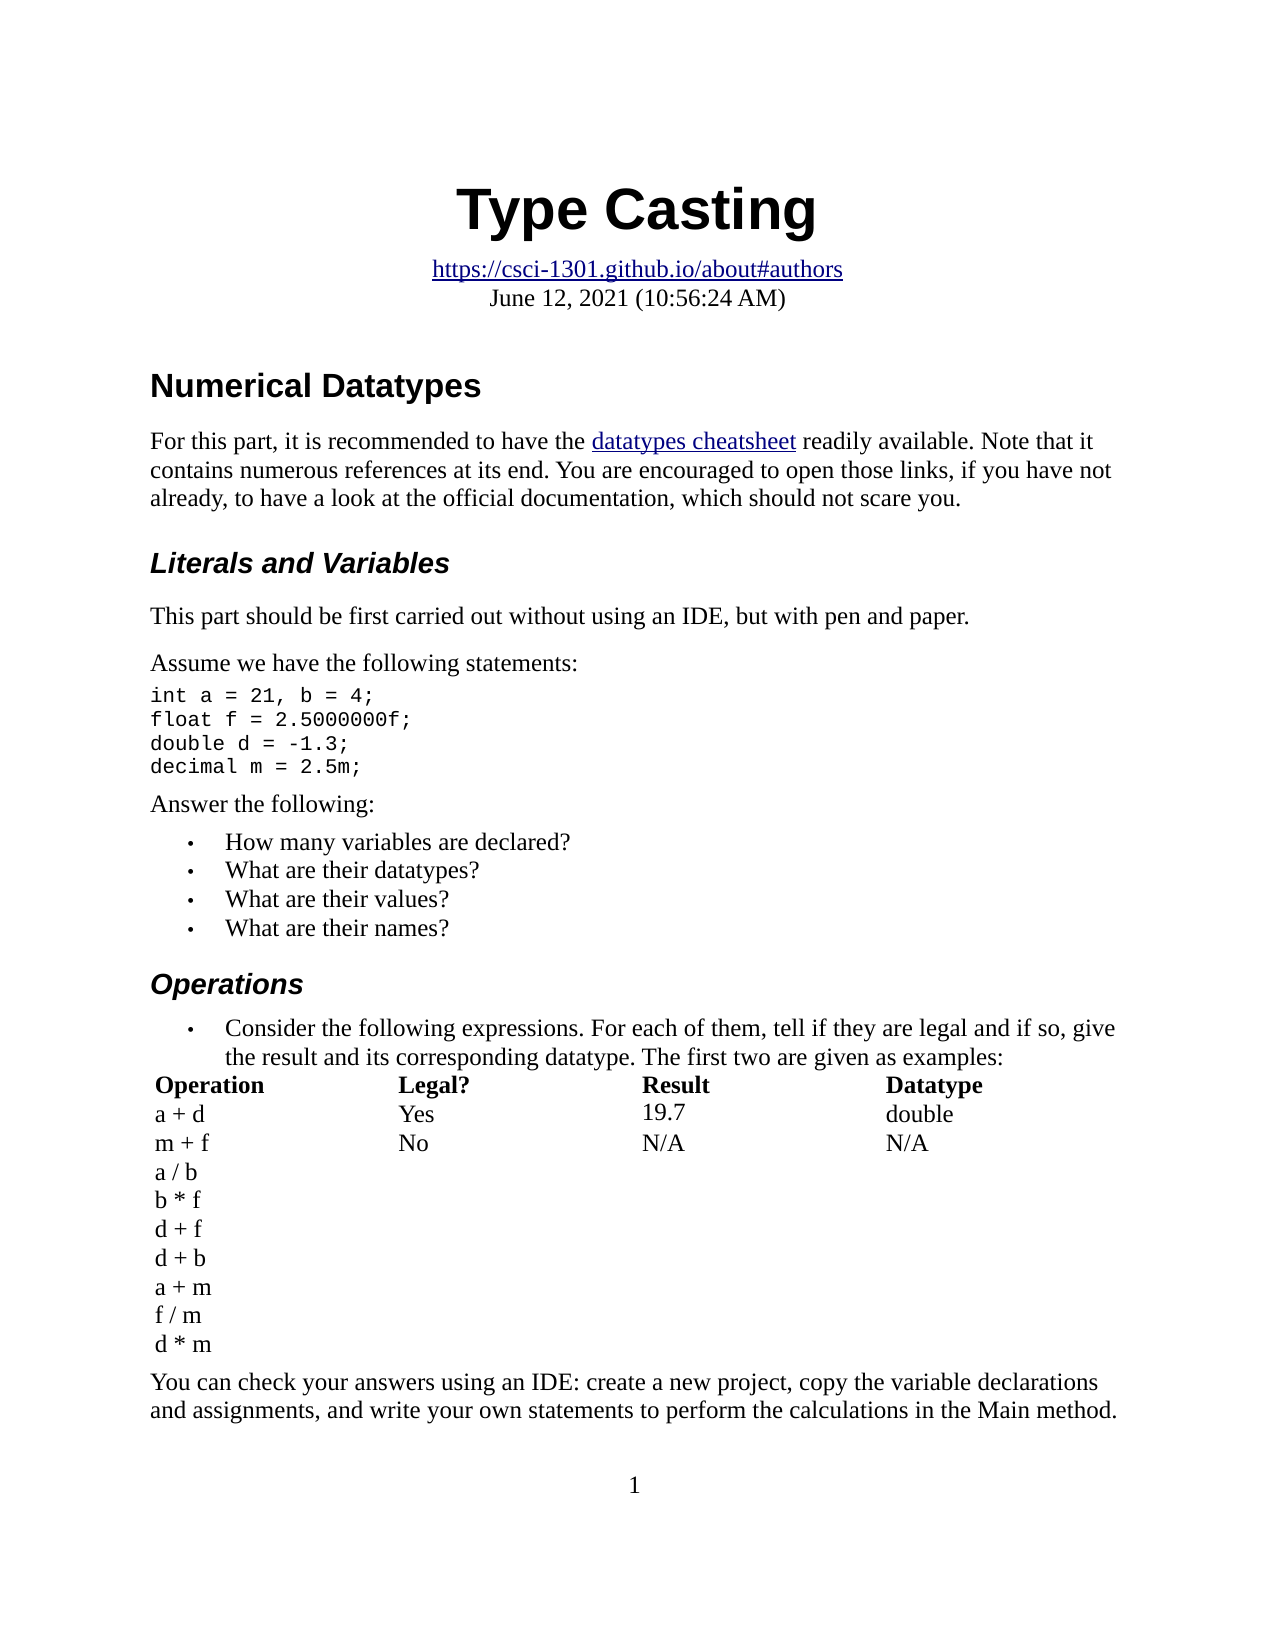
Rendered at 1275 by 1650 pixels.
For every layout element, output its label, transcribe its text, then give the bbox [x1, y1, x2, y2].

table_cell [638, 1300, 881, 1329]
table_cell [394, 1185, 637, 1214]
subtitle Operations [150, 967, 1125, 1000]
list What are their values? [187, 884, 1125, 913]
table_cell [394, 1243, 637, 1272]
table_cell [881, 1185, 1125, 1214]
table_cell f / m [150, 1300, 394, 1329]
text You can check your answers using an IDE: create a new project, copy the variable declarations and assignments, and write your own statements to perform the calculations in the Main method. [150, 1367, 1125, 1424]
table_cell double [881, 1099, 1125, 1128]
table_cell [638, 1329, 881, 1358]
text double d = -1.3; [150, 733, 1125, 756]
table_cell Yes [394, 1099, 637, 1128]
table_cell [638, 1099, 881, 1128]
table_cell N/A [881, 1128, 1125, 1157]
table_cell [881, 1272, 1125, 1300]
table_cell [881, 1214, 1125, 1243]
text https://csci-1301.github.io/about#authors [150, 254, 1125, 283]
table_header Legal? [394, 1070, 637, 1099]
table_cell [638, 1185, 881, 1214]
table_cell d + b [150, 1243, 394, 1272]
list What are their names? [187, 913, 1125, 942]
table_cell N/A [638, 1128, 881, 1157]
table_cell m + f [150, 1128, 394, 1157]
table_cell a + m [150, 1272, 394, 1300]
text int a = 21, b = 4; [150, 686, 1125, 709]
table_cell [394, 1157, 637, 1185]
table_cell [394, 1300, 637, 1329]
subtitle Numerical Datatypes [150, 366, 1125, 404]
title Type Casting [150, 175, 1125, 242]
table_cell d * m [150, 1329, 394, 1358]
table_header Operation [150, 1070, 394, 1099]
table_cell a + d [150, 1099, 394, 1128]
text June 12, 2021 (10:56:24 AM) [150, 283, 1125, 312]
table_cell d + f [150, 1214, 394, 1243]
table_cell b * f [150, 1185, 394, 1214]
table_cell [881, 1243, 1125, 1272]
table_cell [394, 1214, 637, 1243]
table_cell [394, 1329, 637, 1358]
table_cell [881, 1329, 1125, 1358]
table_cell [638, 1214, 881, 1243]
table_header Result [638, 1070, 881, 1099]
text Assume we have the following statements: [150, 648, 1125, 677]
text This part should be first carried out without using an IDE, but with pen and paper. [150, 601, 1125, 630]
text For this part, it is recommended to have the datatypes cheatsheet readily available. Note that it contains numerous references at its end. You are encouraged to open those links, if you have not already, to have a look at the official documentation, which should not scare you. [150, 426, 1125, 512]
table_header Datatype [881, 1070, 1125, 1099]
table_cell [638, 1157, 881, 1185]
table_cell [881, 1300, 1125, 1329]
table_cell [394, 1272, 637, 1300]
text Answer the following: [150, 789, 1125, 818]
text float f = 2.5000000f; [150, 709, 1125, 733]
list What are their datatypes? [187, 856, 1125, 884]
list Consider the following expressions. For each of them, tell if they are legal and if so, give the result and its corresponding datatype. The first two are given as examples: [187, 1013, 1125, 1070]
table_cell [638, 1272, 881, 1300]
table_cell [881, 1157, 1125, 1185]
table_cell a / b [150, 1157, 394, 1185]
table_cell [638, 1243, 881, 1272]
subtitle Literals and Variables [150, 546, 1125, 580]
list How many variables are declared? [187, 827, 1125, 856]
text decimal m = 2.5m; [150, 756, 1125, 780]
table_cell No [394, 1128, 637, 1157]
